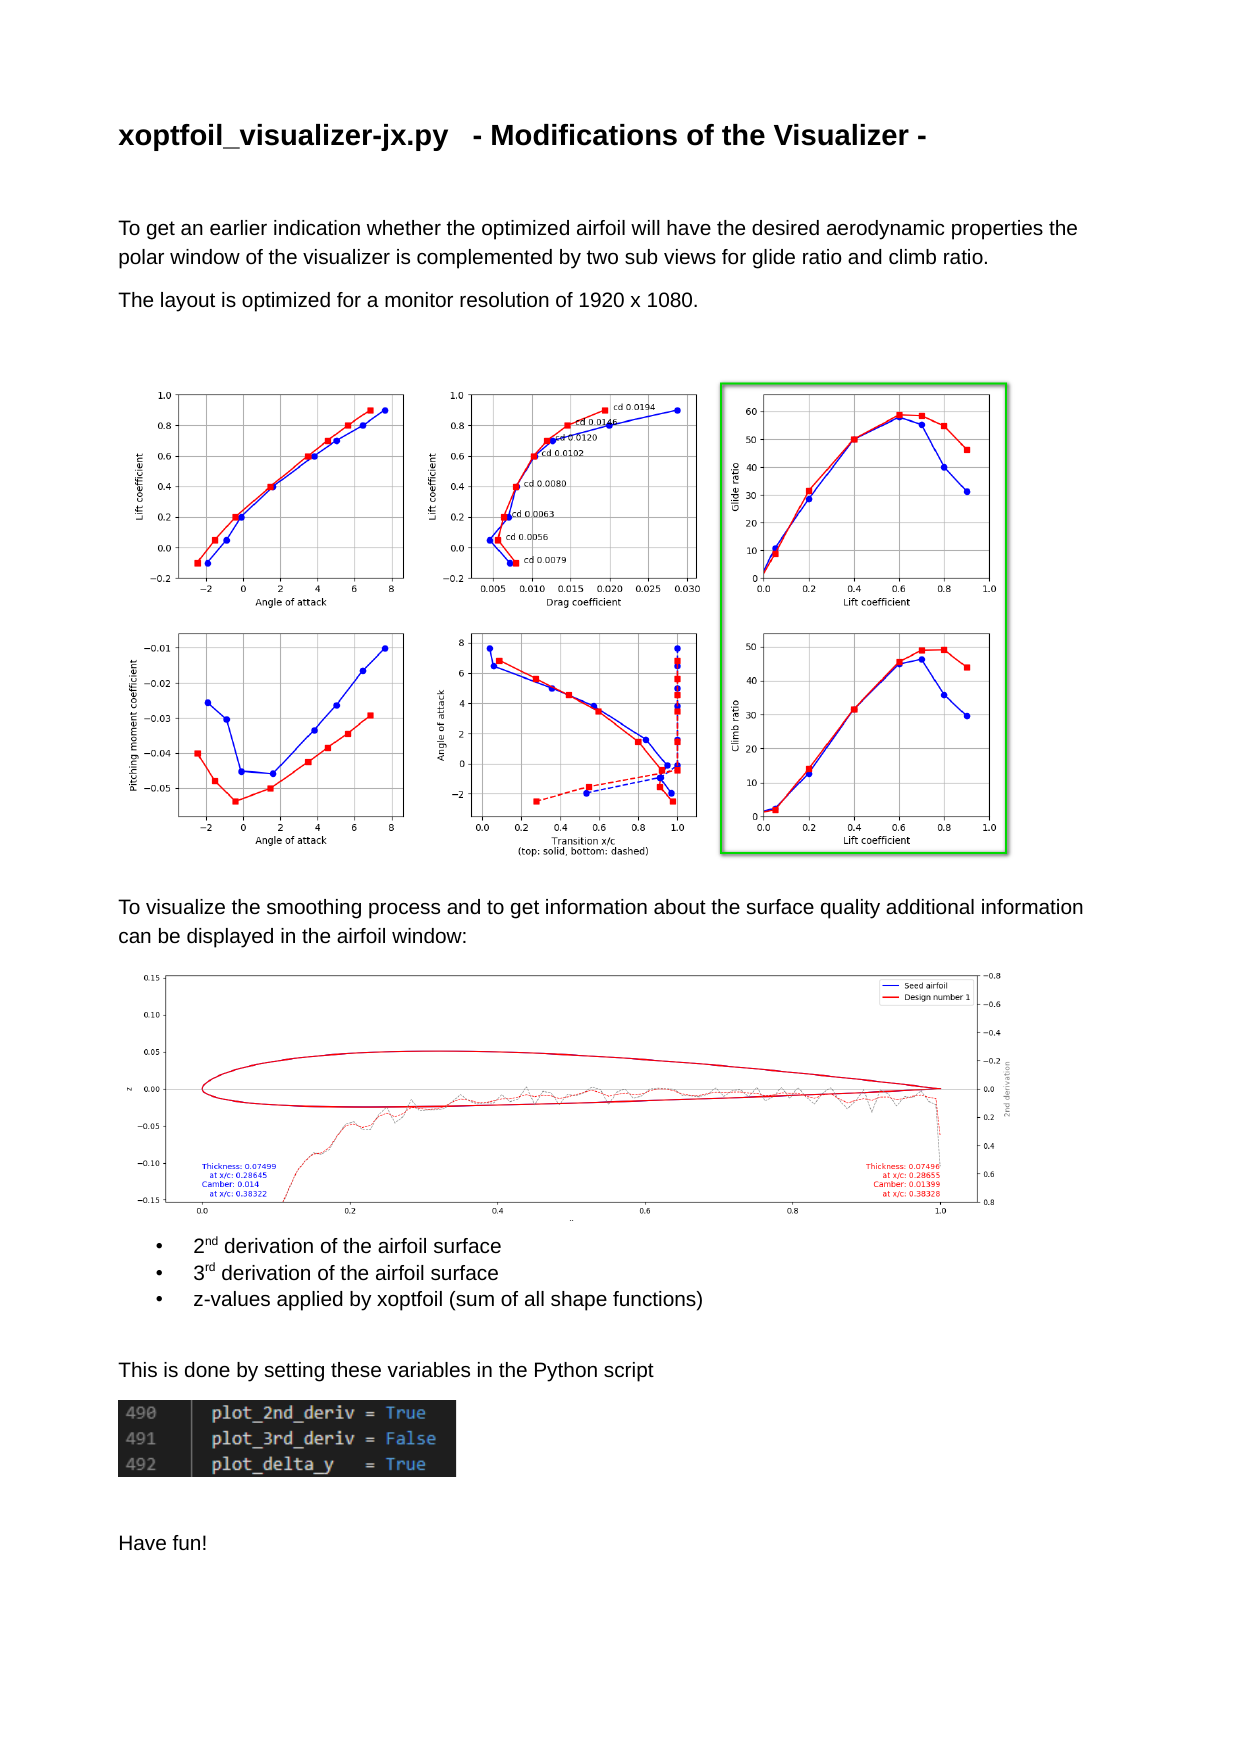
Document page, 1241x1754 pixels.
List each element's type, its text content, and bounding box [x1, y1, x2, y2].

list z-values applied by xoptfoil (sum of all shape functions) [156, 1287, 1122, 1311]
list 2nd derivation of the airfoil surface [156, 1234, 1122, 1258]
picture [118, 375, 1017, 865]
text xoptfoil_visualizer-jx.py - Modifications of the Visualizer - [118, 118, 1122, 152]
list 3rd derivation of the airfoil surface [156, 1261, 1122, 1284]
picture [118, 1400, 457, 1477]
text Have fun! [118, 1531, 1122, 1555]
picture [118, 961, 1020, 1221]
text To visualize the smoothing process and to get information about the surface quality additional information can be displayed in the airfoil window: [118, 895, 1122, 948]
text This is done by setting these variables in the Python script [118, 1357, 1122, 1381]
text The layout is optimized for a monitor resolution of 1920 x 1080. [118, 288, 1122, 312]
text To get an earlier indication whether the optimized airfoil will have the desired aerodynamic properties the polar window of the visualizer is complemented by two sub views for glide ratio and climb ratio. [118, 216, 1122, 269]
